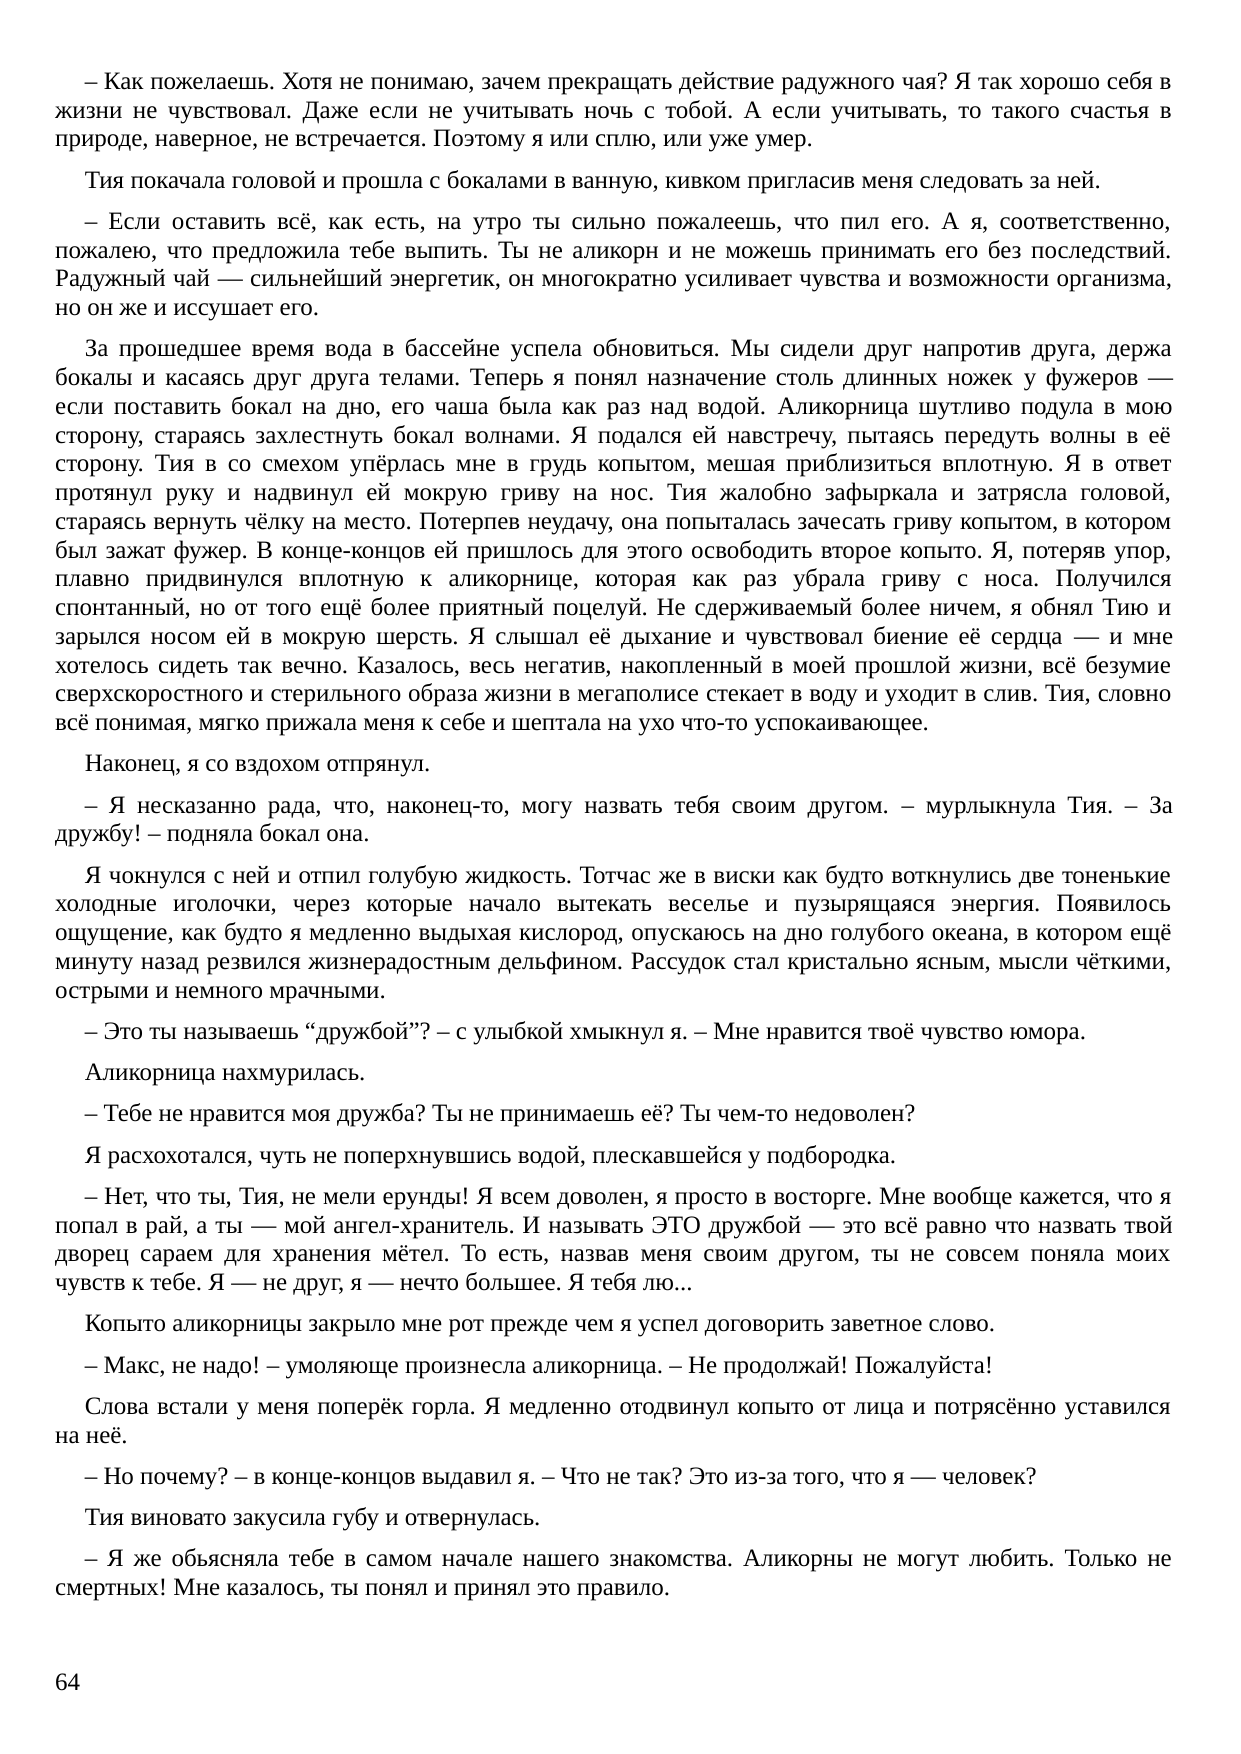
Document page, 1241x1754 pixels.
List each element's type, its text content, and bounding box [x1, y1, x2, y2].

text Наконец, я со вздохом отпрянул. [55, 748, 1173, 777]
text – Это ты называешь “дружбой”? – с улыбкой хмыкнул я. – Мне нравится твоё чувство юмора. [55, 1016, 1173, 1045]
text – Я же обьясняла тебе в самом начале нашего знакомства. Аликорны не могут любить. Только не смертных! Мне казалось, ты понял и принял это правило. [55, 1543, 1173, 1601]
text – Макс, не надо! – умоляюще произнесла аликорница. – Не продолжай! Пожалуйста! [55, 1350, 1173, 1378]
text Я чокнулся с ней и отпил голубую жидкость. Тотчас же в виски как будто воткнулись две тоненькие холодные иголочки, через которые начало вытекать веселье и пузырящаяся энергия. Появилось ощущение, как будто я медленно выдыхая кислород, опускаюсь на дно голубого океана, в котором ещё минуту назад резвился жизнерадостным дельфином. Рассудок стал кристально ясным, мысли чёткими, острыми и немного мрачными. [55, 860, 1173, 1003]
text – Как пожелаешь. Хотя не понимаю, зачем прекращать действие радужного чая? Я так хорошо себя в жизни не чувствовал. Даже если не учитывать ночь с тобой. А если учитывать, то такого счастья в природе, наверное, не встречается. Поэтому я или сплю, или уже умер. [55, 66, 1173, 152]
text Слова встали у меня поперёк горла. Я медленно отодвинул копыто от лица и потрясённо уставился на неё. [55, 1391, 1173, 1448]
text Тия покачала головой и прошла с бокалами в ванную, кивком пригласив меня следовать за ней. [55, 165, 1173, 193]
text – Я несказанно рада, что, наконец-то, могу назвать тебя своим другом. – мурлыкнула Тия. – За дружбу! – подняла бокал она. [55, 790, 1173, 847]
text – Но почему? – в конце-концов выдавил я. – Что не так? Это из-за того, что я — человек? [55, 1461, 1173, 1490]
text Я расхохотался, чуть не поперхнувшись водой, плескавшейся у подбородка. [55, 1140, 1173, 1168]
text Аликорница нахмурилась. [55, 1057, 1173, 1086]
text Тия виновато закусила губу и отвернулась. [55, 1502, 1173, 1531]
text Копыто аликорницы закрыло мне рот прежде чем я успел договорить заветное слово. [55, 1308, 1173, 1337]
text – Тебе не нравится моя дружба? Ты не принимаешь её? Ты чем-то недоволен? [55, 1098, 1173, 1127]
text За прошедшее время вода в бассейне успела обновиться. Мы сидели друг напротив друга, держа бокалы и касаясь друг друга телами. Теперь я понял назначение столь длинных ножек у фужеров — если поставить бокал на дно, его чаша была как раз над водой. Аликорница шутливо подула в мою сторону, стараясь захлестнуть бокал волнами. Я подался ей навстречу, пытаясь передуть волны в её сторону. Тия в со смехом упёрлась мне в грудь копытом, мешая приблизиться вплотную. Я в ответ протянул руку и надвинул ей мокрую гриву на нос. Тия жалобно зафыркала и затрясла головой, стараясь вернуть чёлку на место. Потерпев неудачу, она попыталась зачесать гриву копытом, в котором был зажат фужер. В конце-концов ей пришлось для этого освободить второе копыто. Я, потеряв упор, плавно придвинулся вплотную к аликорнице, которая как раз убрала гриву с носа. Получился спонтанный, но от того ещё более приятный поцелуй. Не сдерживаемый более ничем, я обнял Тию и зарылся носом ей в мокрую шерсть. Я слышал её дыхание и чувствовал биение её сердца — и мне хотелось сидеть так вечно. Казалось, весь негатив, накопленный в моей прошлой жизни, всё безумие сверхскоростного и стерильного образа жизни в мегаполисе стекает в воду и уходит в слив. Тия, словно всё понимая, мягко прижала меня к себе и шептала на ухо что-то успокаивающее. [55, 333, 1173, 736]
text – Если оставить всё, как есть, на утро ты сильно пожалеешь, что пил его. А я, соответственно, пожалею, что предложила тебе выпить. Ты не аликорн и не можешь принимать его без последствий. Радужный чай — сильнейший энергетик, он многократно усиливает чувства и возможности организма, но он же и иссушает его. [55, 206, 1173, 321]
text – Нет, что ты, Тия, не мели ерунды! Я всем доволен, я просто в восторге. Мне вообще кажется, что я попал в рай, а ты — мой ангел-хранитель. И называть ЭТО дружбой — это всё равно что назвать твой дворец сараем для хранения мётел. То есть, назвав меня своим другом, ты не совсем поняла моих чувств к тебе. Я — не друг, я — нечто большее. Я тебя лю... [55, 1181, 1173, 1296]
